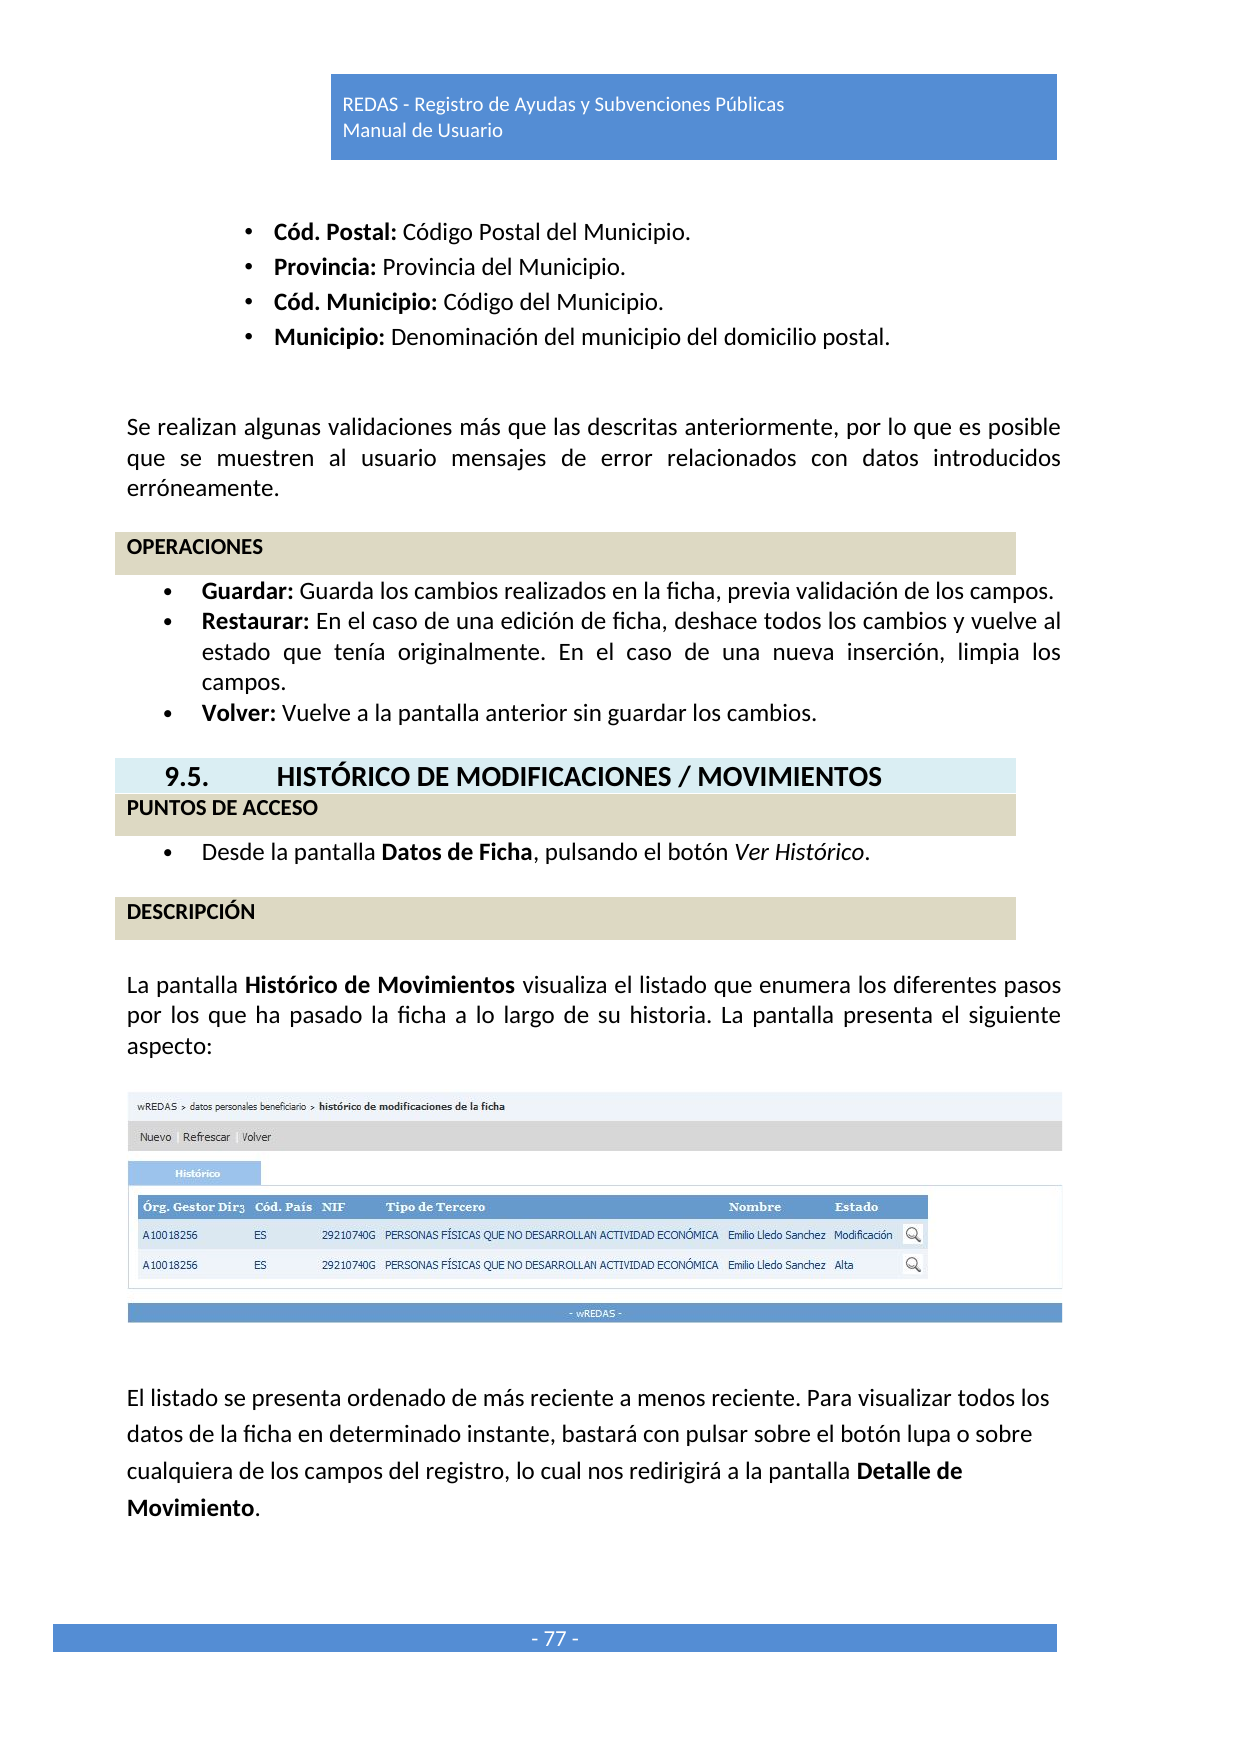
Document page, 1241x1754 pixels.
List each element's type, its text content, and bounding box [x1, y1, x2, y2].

table_header OPERACIONES [115, 532, 1016, 575]
table_header DESCRIPCIÓN [115, 897, 1016, 940]
text La pantalla Histórico de Movimientos visualiza el listado que enumera los diferentes pasos por los que ha pasado la ficha a lo largo de su historia. La pantalla presenta el siguiente aspecto: [127, 969, 1062, 1061]
table_header HISTÓRICO DE MODIFICACIONES / MOVIMIENTOS [115, 758, 1016, 793]
text Se realizan algunas validaciones más que las descritas anteriormente, por lo que es posible que se muestren al usuario mensajes de error relacionados con datos introducidos erróneamente. [127, 411, 1062, 503]
table_cell PUNTOS DE ACCESO [115, 794, 1016, 836]
list Provincia: Provincia del Municipio. [244, 251, 1062, 282]
list Restaurar: En el caso de una edición de ficha, deshace todos los cambios y vuelve al estado que tenía originalmente. En el caso de una nueva inserción, limpia los campos. [164, 605, 1062, 697]
text El listado se presenta ordenado de más reciente a menos reciente. Para visualizar todos los datos de la ficha en determinado instante, bastará con pulsar sobre el botón lupa o sobre cualquiera de los campos del registro, lo cual nos redirigirá a la pantalla Detalle de Movimiento. [127, 1382, 1062, 1522]
list Cód. Municipio: Código del Municipio. [244, 286, 1062, 317]
list Guardar: Guarda los cambios realizados en la ficha, previa validación de los campos. [164, 575, 1062, 605]
list Cód. Postal: Código Postal del Municipio. [244, 216, 1062, 247]
picture [126, 1089, 1063, 1323]
list Volver: Vuelve a la pantalla anterior sin guardar los cambios. [164, 697, 1062, 727]
list Municipio: Denominación del municipio del domicilio postal. [244, 321, 1062, 352]
list Desde la pantalla Datos de Ficha, pulsando el botón Ver Histórico. [164, 836, 1062, 867]
